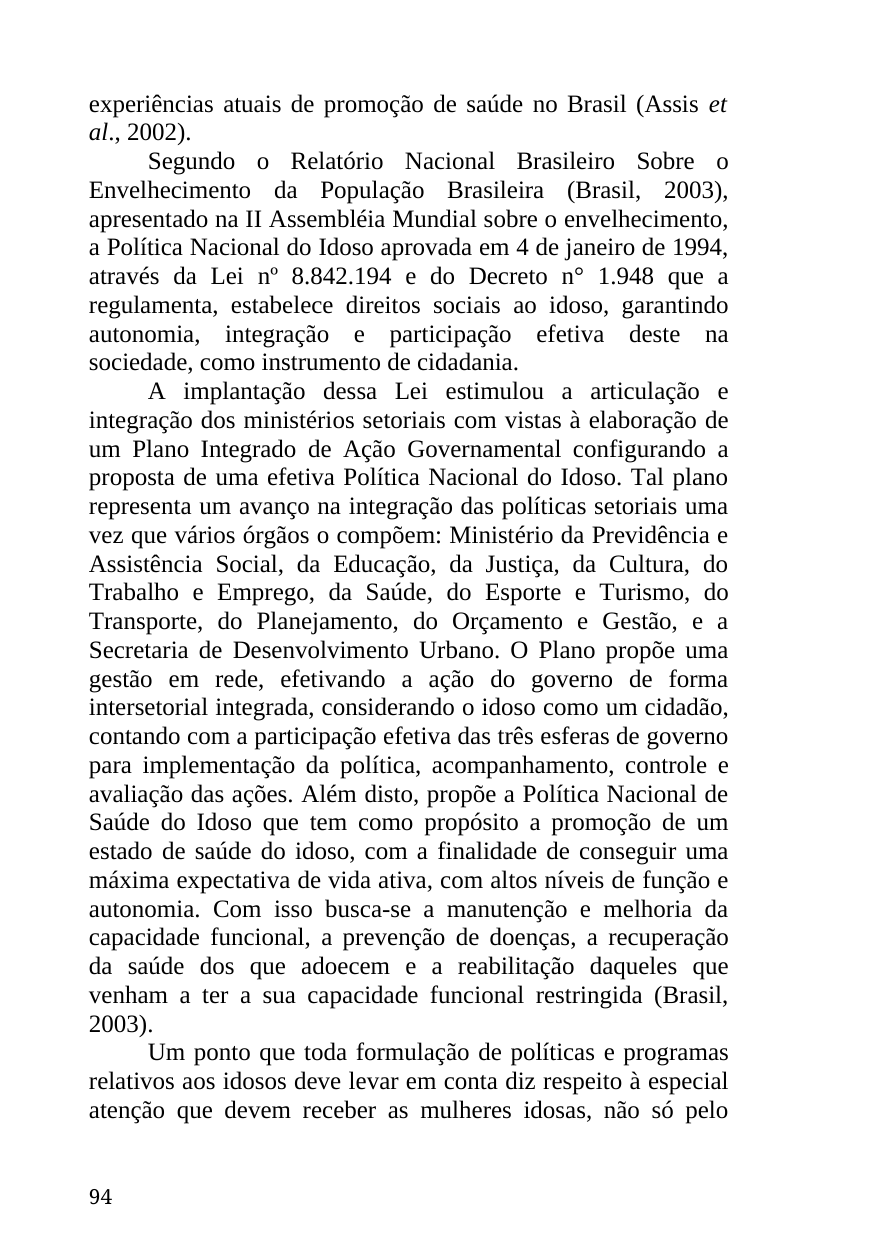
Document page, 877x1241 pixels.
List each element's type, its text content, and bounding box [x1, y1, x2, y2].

text Segundo o Relatório Nacional Brasileiro Sobre o Envelhecimento da População Brasileira (Brasil, 2003), apresentado na II Assembléia Mundial sobre o envelhecimento, a Política Nacional do Idoso aprovada em 4 de janeiro de 1994, através da Lei nº 8.842.194 e do Decreto n° 1.948 que a regulamenta, estabelece direitos sociais ao idoso, garantindo autono­mia, integração e participação efetiva deste na sociedade, como instrumento de cidadania. [89, 146, 729, 376]
text A implantação dessa Lei estimulou a articulação e integração dos ministérios setoriais com vistas à elaboração de um Plano Integrado de Ação Governamental configurando a proposta de uma efetiva Política Nacional do Idoso. Tal plano representa um avanço na integração das políticas setoriais uma vez que vários órgãos o compõem: Ministério da Previdência e Assistência Social, da Educação, da Justiça, da Cultura, do Trabalho e Emprego, da Saúde, do Esporte e Turismo, do Transporte, do Planejamento, do Orçamento e Gestão, e a Secretaria de Desenvolvimento Urbano. O Plano propõe uma gestão em rede, efetivando a ação do governo de forma intersetorial integrada, considerando o idoso como um cidadão, contando com a participação efetiva das três esferas de governo para implementação da política, acompanhamento, controle e avaliação das ações. Além disto, propõe a Política Nacional de Saúde do Idoso que tem como propósito a promoção de um estado de saúde do idoso, com a finalidade de conseguir uma máxima expectativa de vida ativa, com altos níveis de função e autonomia. Com isso busca-se a manutenção e melhoria da capacidade funcional, a prevenção de doenças, a recuperação da saúde dos que adoecem e a reabilitação daqueles que venham a ter a sua capacidade funcional restringida (Brasil, 2003). [89, 376, 729, 1037]
text Um ponto que toda formulação de políticas e programas relativos aos idosos deve levar em conta diz respeito à especial atenção que devem receber as mulheres idosas, não só pelo [89, 1037, 729, 1124]
text experiências atuais de promoção de saúde no Brasil (Assis et al., 2002). [89, 89, 729, 146]
